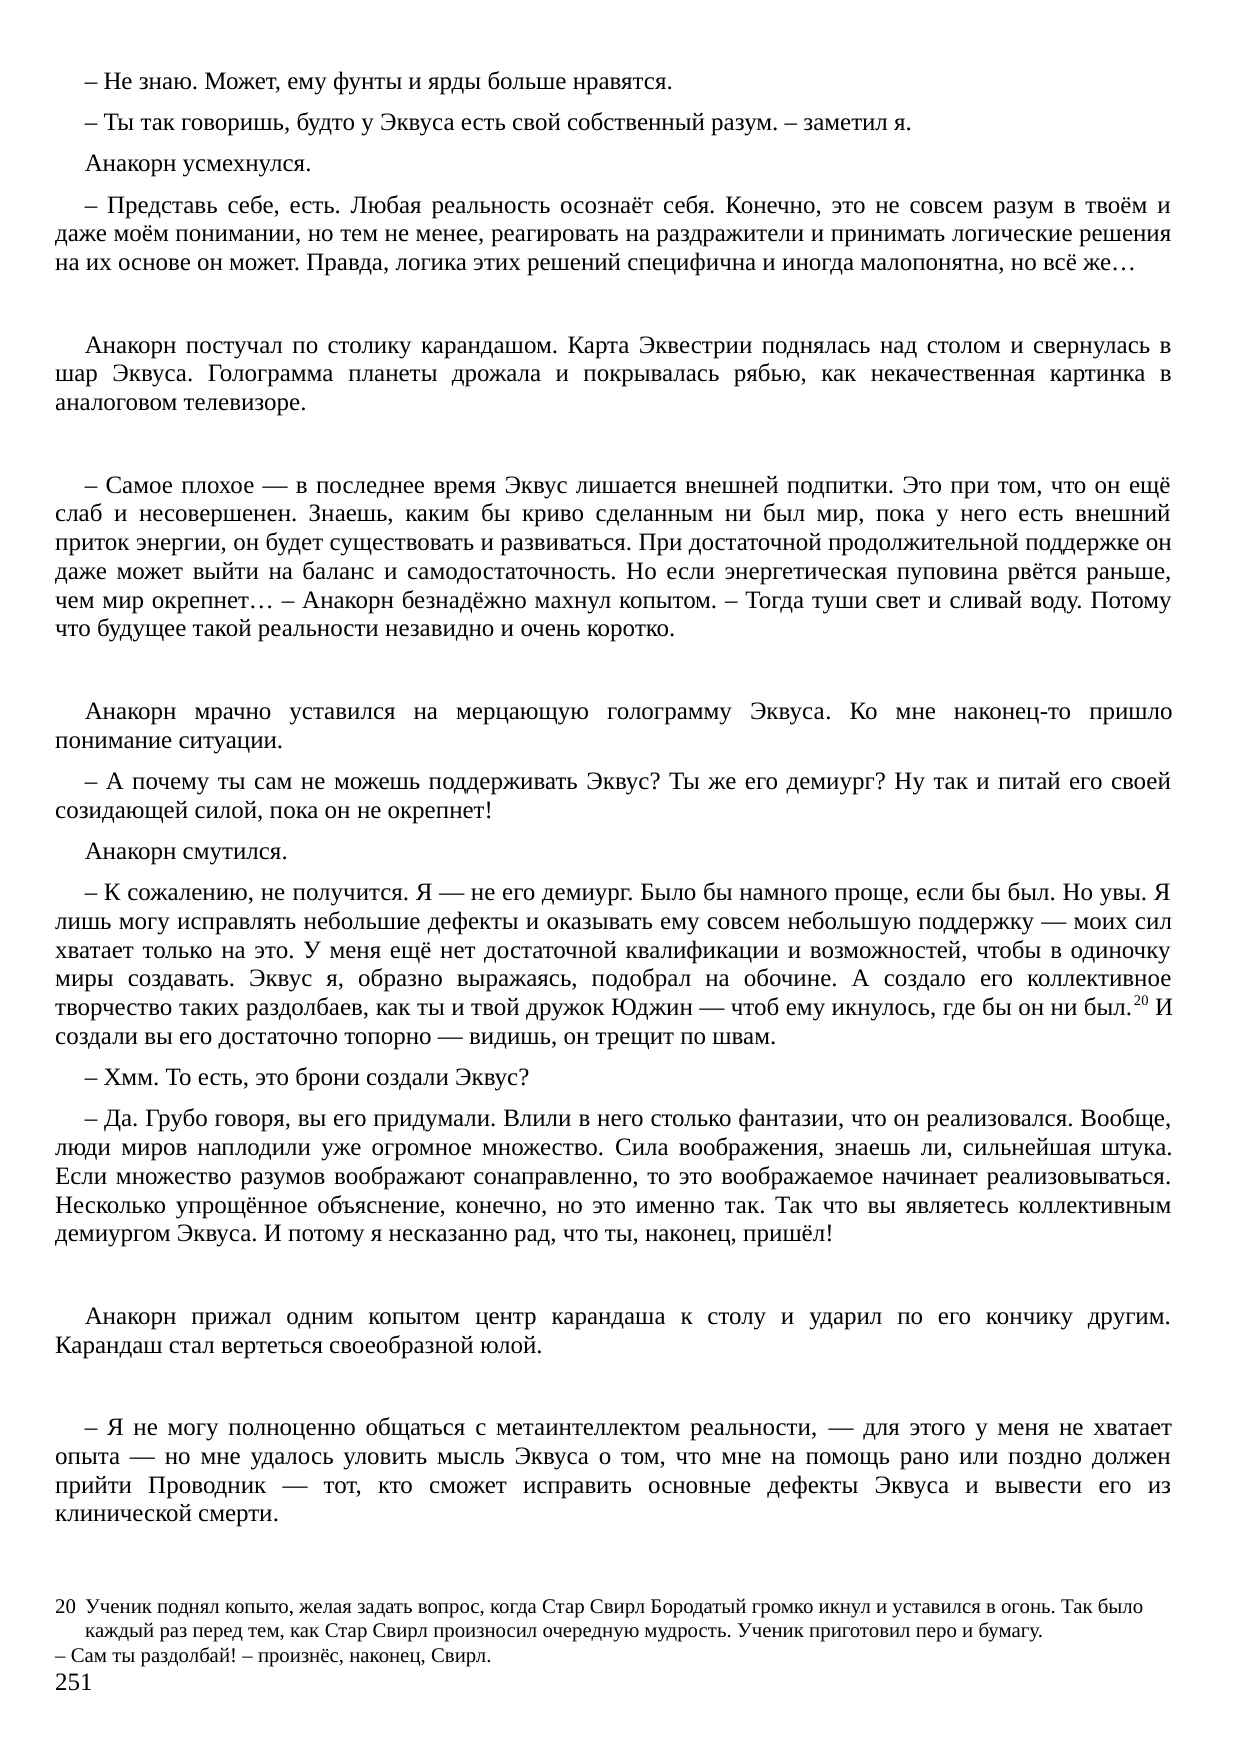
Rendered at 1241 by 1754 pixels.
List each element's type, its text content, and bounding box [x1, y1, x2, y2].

text Анакорн усмехнулся. [55, 148, 1173, 177]
text – А почему ты сам не можешь поддерживать Эквус? Ты же его демиург? Ну так и питай его своей созидающей силой, пока он не окрепнет! [55, 766, 1173, 823]
text – Да. Грубо говоря, вы его придумали. Влили в него столько фантазии, что он реализовался. Вообще, люди миров наплодили уже огромное множество. Сила воображения, знаешь ли, сильнейшая штука. Если множество разумов воображают сонаправленно, то это воображаемое начинает реализовываться. Несколько упрощённое объяснение, конечно, но это именно так. Так что вы являетесь коллективным демиургом Эквуса. И потому я несказанно рад, что ты, наконец, пришёл! [55, 1103, 1173, 1247]
text Анакорн постучал по столику карандашом. Карта Эквестрии поднялась над столом и свернулась в шар Эквуса. Голограмма планеты дрожала и покрывалась рябью, как некачественная картинка в аналоговом телевизоре. [55, 330, 1173, 416]
text Анакорн мрачно уставился на мерцающую голограмму Эквуса. Ко мне наконец-то пришло понимание ситуации. [55, 696, 1173, 753]
text – К сожалению, не получится. Я — не его демиург. Было бы намного проще, если бы был. Но увы. Я лишь могу исправлять небольшие дефекты и оказывать ему совсем небольшую поддержку — моих сил хватает только на это. У меня ещё нет достаточной квалификации и возможностей, чтобы в одиночку миры создавать. Эквус я, образно выражаясь, подобрал на обочине. А создало его коллективное творчество таких раздолбаев, как ты и твой дружок Юджин — чтоб ему икнулось, где бы он ни был. И создали вы его достаточно топорно — видишь, он трещит по швам. [55, 877, 1173, 1050]
text – Самое плохое — в последнее время Эквус лишается внешней подпитки. Это при том, что он ещё слаб и несовершенен. Знаешь, каким бы криво сделанным ни был мир, пока у него есть внешний приток энергии, он будет существовать и развиваться. При достаточной продолжительной поддержке он даже может выйти на баланс и самодостаточность. Но если энергетическая пуповина рвётся раньше, чем мир окрепнет… – Анакорн безнадёжно махнул копытом. – Тогда туши свет и сливай воду. Потому что будущее такой реальности незавидно и очень коротко. [55, 470, 1173, 642]
text – Не знаю. Может, ему фунты и ярды больше нравятся. [55, 66, 1173, 95]
text – Сам ты раздолбай! – произнёс, наконец, Свирл. [55, 1642, 1173, 1667]
text – Ты так говоришь, будто у Эквуса есть свой собственный разум. – заметил я. [55, 107, 1173, 136]
text Анакорн смутился. [55, 836, 1173, 865]
text – Представь себе, есть. Любая реальность осознаёт себя. Конечно, это не совсем разум в твоём и даже моём понимании, но тем не менее, реагировать на раздражители и принимать логические решения на их основе он может. Правда, логика этих решений специфична и иногда малопонятна, но всё же… [55, 190, 1173, 276]
text Анакорн прижал одним копытом центр карандаша к столу и ударил по его кончику другим. Карандаш стал вертеться своеобразной юлой. [55, 1301, 1173, 1358]
text – Хмм. То есть, это брони создали Эквус? [55, 1062, 1173, 1091]
text Ученик поднял копыто, желая задать вопрос, когда Стар Свирл Бородатый громко икнул и уставился в огонь. Так было каждый раз перед тем, как Стар Свирл произносил очередную мудрость. Ученик приготовил перо и бумагу. [55, 1594, 1173, 1642]
text – Я не могу полноценно общаться с метаинтеллектом реальности, — для этого у меня не хватает опыта — но мне удалось уловить мысль Эквуса о том, что мне на помощь рано или поздно должен прийти Проводник — тот, кто сможет исправить основные дефекты Эквуса и вывести его из клинической смерти. [55, 1412, 1173, 1527]
